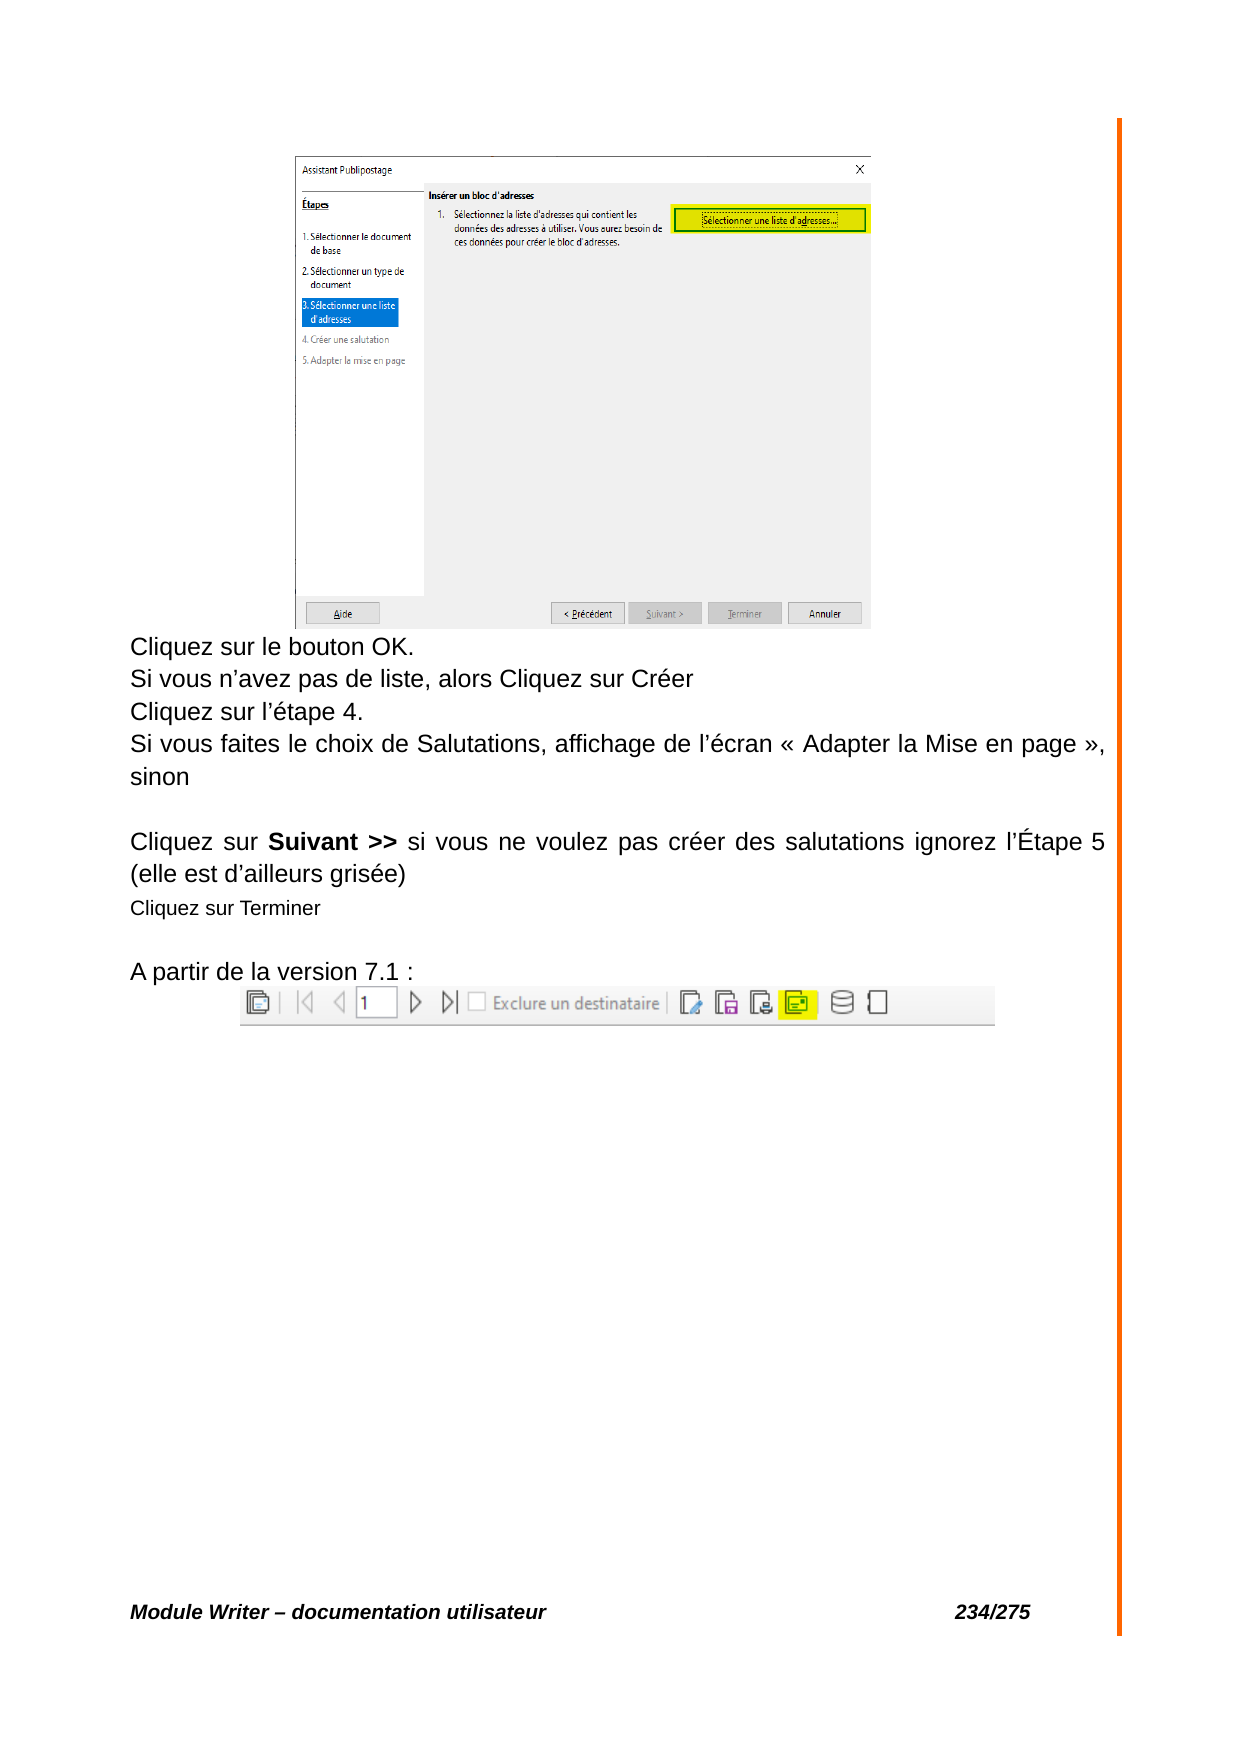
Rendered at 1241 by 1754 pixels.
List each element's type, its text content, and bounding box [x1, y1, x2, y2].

text Cliquez sur Suivant >> si vous ne voulez pas créer des salutations ignorez l’Étape 5 (elle est d’ailleurs grisée) [130, 824, 1105, 889]
text Cliquez sur l’étape 4. [130, 694, 1105, 727]
text Si vous n’avez pas de liste, alors Cliquez sur Créer [130, 662, 1105, 694]
text Cliquez sur Terminer [130, 889, 1105, 922]
text A partir de la version 7.1 : [130, 954, 1105, 987]
picture [240, 986, 995, 1026]
text Si vous faites le choix de Salutations, affichage de l’écran « Adapter la Mise en page », sinon [130, 727, 1105, 792]
text Cliquez sur le bouton OK. [130, 629, 1105, 662]
picture [295, 156, 871, 629]
